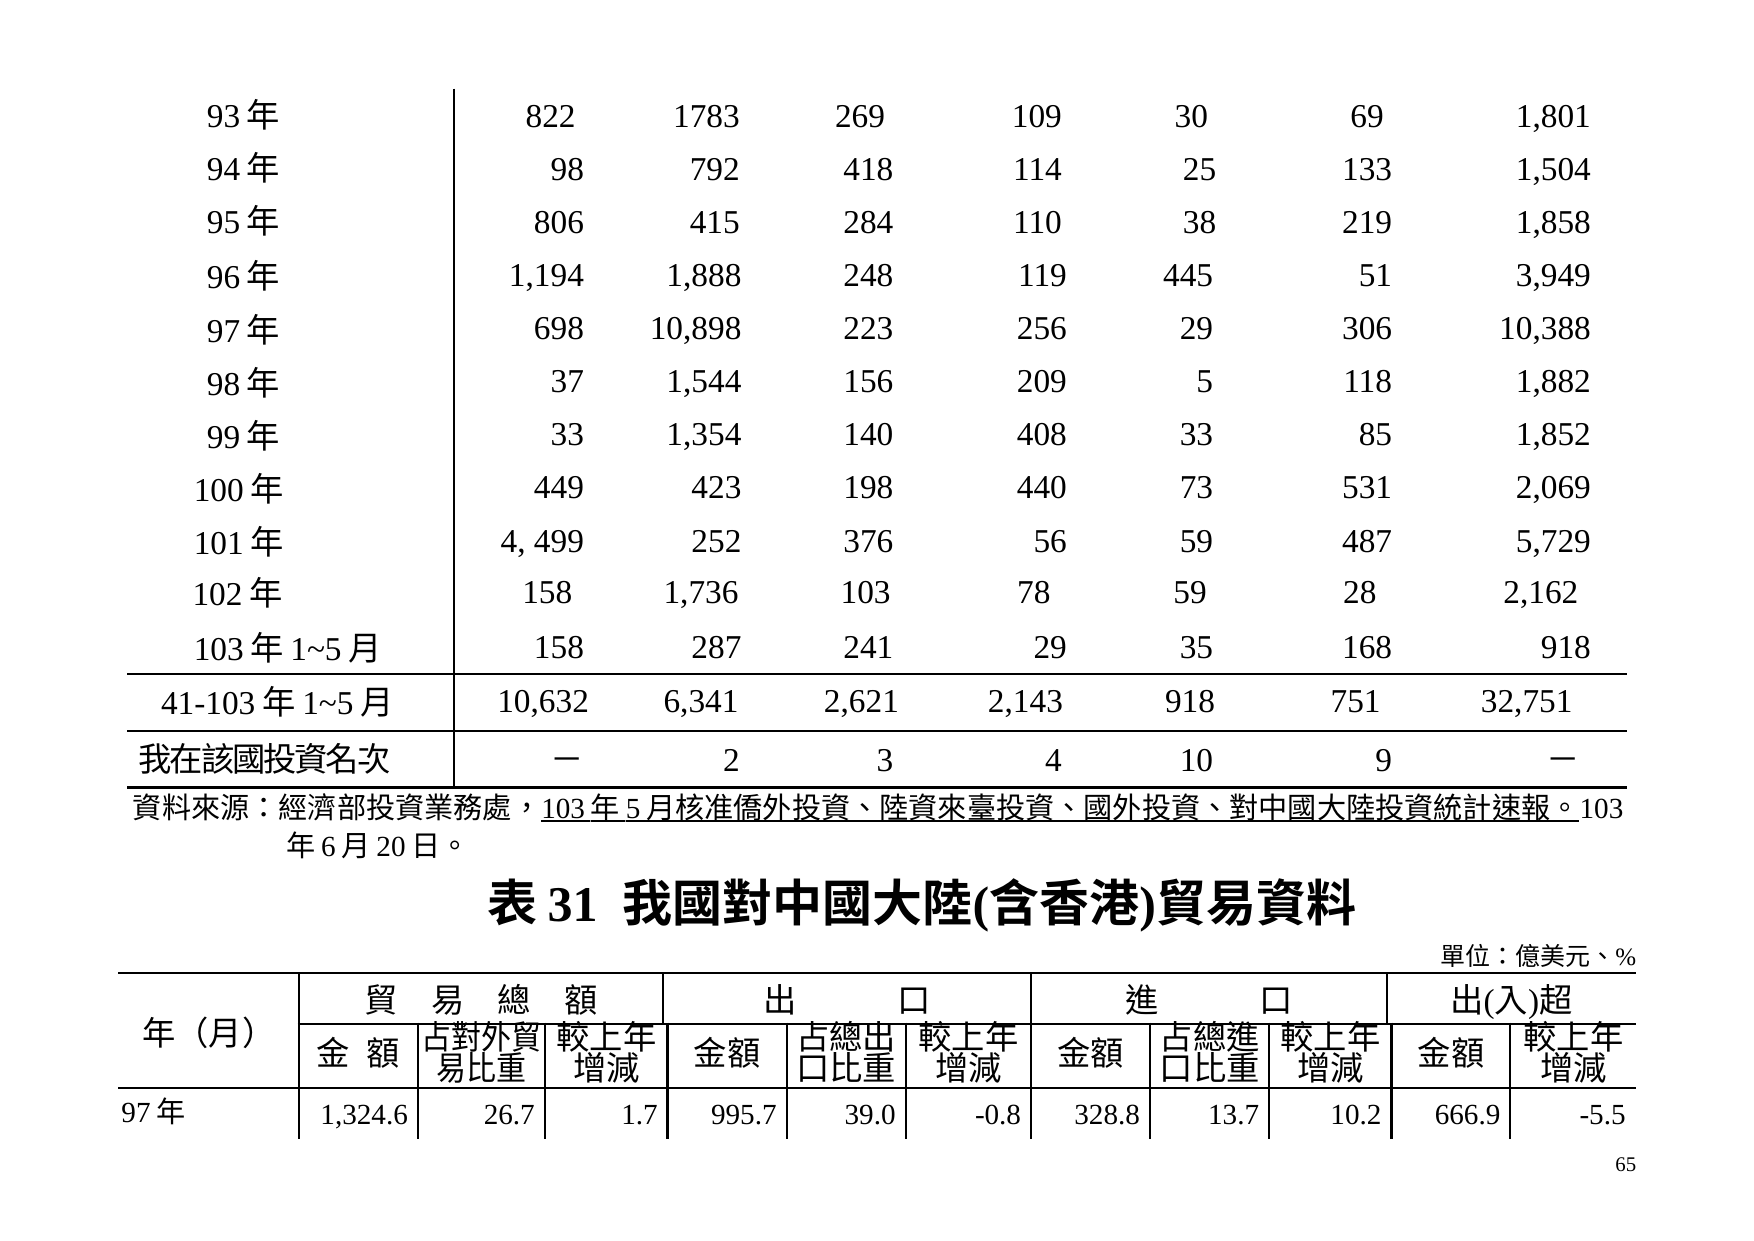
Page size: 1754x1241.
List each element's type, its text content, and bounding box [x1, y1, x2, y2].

table_cell 39.0 [788, 1089, 905, 1139]
table_cell 100年 [127, 460, 453, 513]
table_cell -0.8 [907, 1089, 1030, 1139]
table_cell 94年 [127, 142, 453, 195]
table_cell 423 [618, 460, 775, 513]
text 資料來源：經濟部投資業務處，103年5月核准僑外投資、陸資來臺投資、國外投資、對中國大陸投資統計速報。103年6月20日。 [133, 788, 1636, 863]
table_cell 408 [936, 407, 1100, 460]
table_cell 2,162 [1438, 567, 1627, 620]
table_header 進 口 [1032, 974, 1386, 1022]
table_cell 306 [1265, 301, 1437, 354]
table_cell 168 [1265, 620, 1437, 673]
table_cell 3,949 [1438, 248, 1627, 301]
table_cell 1,736 [618, 567, 775, 620]
table_cell 252 [618, 514, 775, 567]
table_cell 1,852 [1438, 407, 1627, 460]
table_cell 102年 [127, 567, 453, 620]
table_cell 占總出口比重 [788, 1025, 905, 1087]
table_cell 較上年 增減 [1511, 1025, 1636, 1087]
table_cell 223 [775, 301, 936, 354]
table_cell 449 [455, 460, 617, 513]
table_cell 59 [1100, 514, 1265, 567]
table_cell 41-103年1~5月 [127, 675, 453, 730]
table_cell 133 [1265, 142, 1437, 195]
table_cell 金額 [1393, 1025, 1509, 1087]
table_cell 109 [936, 89, 1100, 142]
table_cell -5.5 [1511, 1089, 1636, 1139]
table_header 年（月） [118, 974, 298, 1087]
table_cell 103年1~5月 [127, 620, 453, 673]
table_cell 13.7 [1151, 1089, 1268, 1139]
table_cell 98 [455, 142, 617, 195]
table_cell 10.2 [1270, 1089, 1390, 1139]
table_cell 4, 499 [455, 514, 617, 567]
text 單位：億美元、% [118, 936, 1636, 972]
table_cell 1,504 [1438, 142, 1627, 195]
table_cell 2,143 [936, 675, 1100, 730]
table_cell 209 [936, 354, 1100, 407]
table_cell 751 [1265, 675, 1437, 730]
table_cell 78 [936, 567, 1100, 620]
table_cell 241 [775, 620, 936, 673]
table_cell 97年 [118, 1089, 298, 1139]
table_cell 占對外貿易比重 [419, 1025, 544, 1087]
table_cell 114 [936, 142, 1100, 195]
table_cell 9 [1265, 732, 1437, 786]
table_cell 28 [1265, 567, 1437, 620]
table_cell 198 [775, 460, 936, 513]
table_cell 10,388 [1438, 301, 1627, 354]
table_cell 59 [1100, 567, 1265, 620]
table_cell 287 [618, 620, 775, 673]
table_cell 445 [1100, 248, 1265, 301]
table_cell 418 [775, 142, 936, 195]
table_cell 10 [1100, 732, 1265, 786]
table_cell 69 [1265, 89, 1437, 142]
table_cell 2,069 [1438, 460, 1627, 513]
table_cell 98年 [127, 354, 453, 407]
table_cell 110 [936, 195, 1100, 248]
table_header 貿 易 總 額 [300, 974, 662, 1022]
table_cell 1,882 [1438, 354, 1627, 407]
table_cell 1,544 [618, 354, 775, 407]
table_cell 29 [936, 620, 1100, 673]
table_cell 256 [936, 301, 1100, 354]
table_cell 1,888 [618, 248, 775, 301]
table_cell 158 [455, 620, 617, 673]
table_cell 2,621 [775, 675, 936, 730]
table_cell 95年 [127, 195, 453, 248]
table_cell 1,354 [618, 407, 775, 460]
table_cell 156 [775, 354, 936, 407]
table_cell 995.7 [669, 1089, 786, 1139]
table_cell 792 [618, 142, 775, 195]
table_cell 531 [1265, 460, 1437, 513]
table_cell 822 [455, 89, 617, 142]
table_cell 較上年 增減 [546, 1025, 666, 1087]
table_cell 248 [775, 248, 936, 301]
table_cell 33 [455, 407, 617, 460]
table_cell 38 [1100, 195, 1265, 248]
table_cell 33 [1100, 407, 1265, 460]
table_cell 5 [1100, 354, 1265, 407]
table_cell 73 [1100, 460, 1265, 513]
table_cell 284 [775, 195, 936, 248]
table_cell 666.9 [1393, 1089, 1509, 1139]
table_cell 918 [1438, 620, 1627, 673]
table_cell 101年 [127, 514, 453, 567]
table_cell 440 [936, 460, 1100, 513]
table_cell 93年 [127, 89, 453, 142]
table_cell 26.7 [419, 1089, 544, 1139]
table_cell 25 [1100, 142, 1265, 195]
table_cell 29 [1100, 301, 1265, 354]
table_cell 較上年 增減 [1270, 1025, 1390, 1087]
table_cell 698 [455, 301, 617, 354]
table_cell 30 [1100, 89, 1265, 142]
table_cell 35 [1100, 620, 1265, 673]
table_cell 金 額 [300, 1025, 417, 1087]
table_cell 376 [775, 514, 936, 567]
table_header 出 口 [664, 974, 1030, 1022]
table_cell 56 [936, 514, 1100, 567]
table_cell － [455, 732, 617, 786]
table_cell 118 [1265, 354, 1437, 407]
table_cell 99年 [127, 407, 453, 460]
table_cell 2 [618, 732, 775, 786]
table_cell 占總進口比重 [1151, 1025, 1268, 1087]
table_cell 金額 [1032, 1025, 1149, 1087]
table_cell 我在該國投資名次 [127, 732, 453, 786]
table_cell 269 [775, 89, 936, 142]
table_cell 328.8 [1032, 1089, 1149, 1139]
table_cell 較上年 增減 [907, 1025, 1030, 1087]
table_cell 119 [936, 248, 1100, 301]
table_cell 3 [775, 732, 936, 786]
table_cell 1.7 [546, 1089, 666, 1139]
table_cell 4 [936, 732, 1100, 786]
table_cell 5,729 [1438, 514, 1627, 567]
table_cell 金額 [669, 1025, 786, 1087]
table_cell 85 [1265, 407, 1437, 460]
table_cell 1,858 [1438, 195, 1627, 248]
table_cell 10,632 [455, 675, 617, 730]
table_cell 918 [1100, 675, 1265, 730]
table_cell 1,194 [455, 248, 617, 301]
table_cell 158 [455, 567, 617, 620]
table_cell 32,751 [1438, 675, 1627, 730]
table_cell 103 [775, 567, 936, 620]
table_cell 96年 [127, 248, 453, 301]
text 表31 我國對中國大陸(含香港)貿易資料 [118, 863, 1636, 936]
table_cell 1,324.6 [300, 1089, 417, 1139]
table_cell 487 [1265, 514, 1437, 567]
table_cell 97年 [127, 301, 453, 354]
table_cell 10,898 [618, 301, 775, 354]
table_cell 6,341 [618, 675, 775, 730]
table_cell 415 [618, 195, 775, 248]
table_cell － [1438, 732, 1627, 786]
table_cell 140 [775, 407, 936, 460]
table_cell 1,801 [1438, 89, 1627, 142]
table_cell 219 [1265, 195, 1437, 248]
table_cell 806 [455, 195, 617, 248]
table_cell 37 [455, 354, 617, 407]
table_cell 51 [1265, 248, 1437, 301]
table_header 出(入)超 [1388, 974, 1636, 1022]
table_cell 1783 [618, 89, 775, 142]
